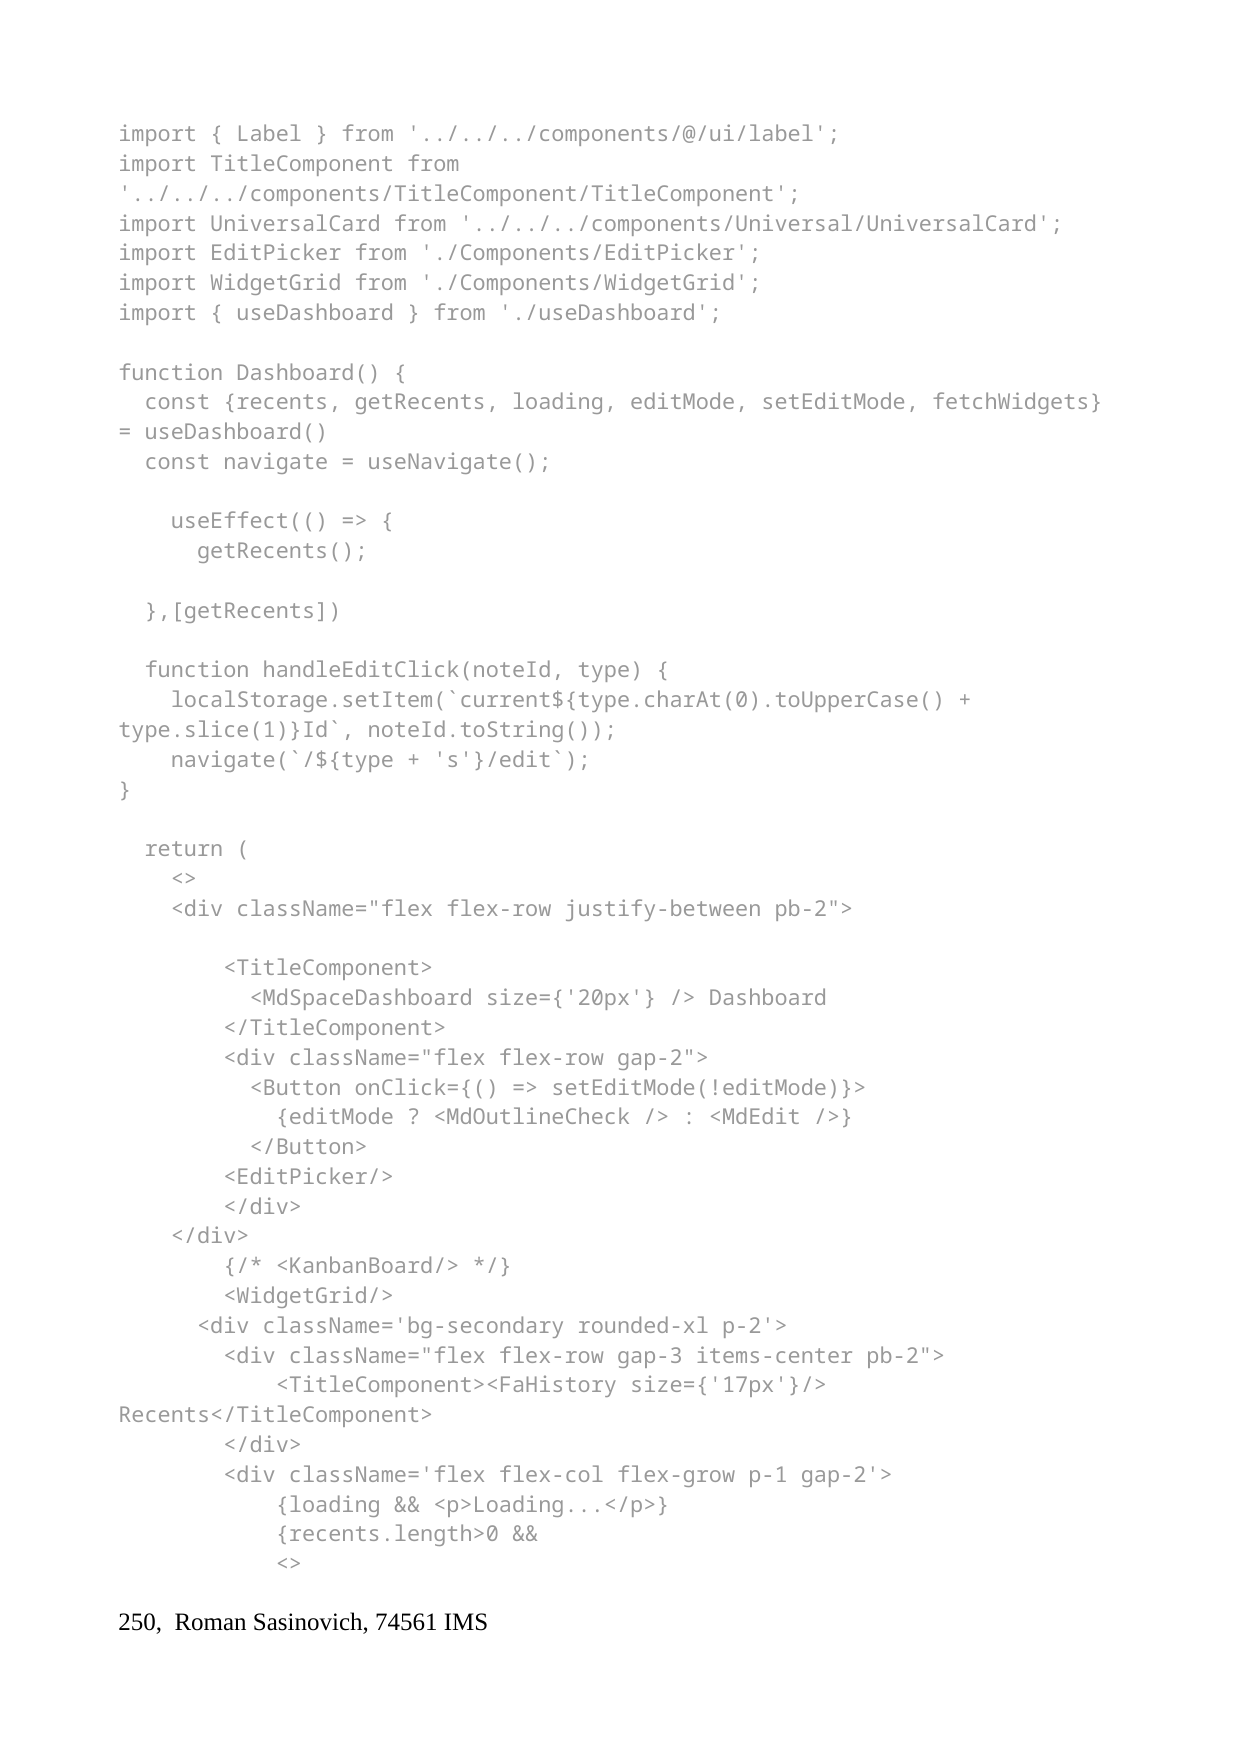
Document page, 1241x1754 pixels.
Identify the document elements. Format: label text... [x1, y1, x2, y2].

text <MdSpaceDashboard size={'20px'} /> Dashboard [118, 982, 1122, 1012]
text import EditPicker from './Components/EditPicker'; [118, 237, 1122, 267]
text const {recents, getRecents, loading, editMode, setEditMode, fetchWidgets} = useDashboard() [118, 386, 1122, 446]
text function Dashboard() { [118, 356, 1122, 386]
text </div> [118, 1429, 1122, 1459]
text </TitleComponent> [118, 1012, 1122, 1042]
text <EditPicker/> [118, 1161, 1122, 1191]
text <> [118, 863, 1122, 893]
text <TitleComponent> [118, 952, 1122, 982]
text <div className='bg-secondary rounded-xl p-2'> [118, 1310, 1122, 1339]
text <div className="flex flex-row justify-between pb-2"> [118, 893, 1122, 922]
text import UniversalCard from '../../../components/Universal/UniversalCard'; [118, 207, 1122, 237]
text const navigate = useNavigate(); [118, 446, 1122, 476]
text import WidgetGrid from './Components/WidgetGrid'; [118, 267, 1122, 297]
text {loading && <p>Loading...</p>} [118, 1488, 1122, 1518]
text </div> [118, 1191, 1122, 1220]
text {editMode ? <MdOutlineCheck /> : <MdEdit />} [118, 1101, 1122, 1131]
text import { useDashboard } from './useDashboard'; [118, 297, 1122, 327]
text <div className='flex flex-col flex-grow p-1 gap-2'> [118, 1459, 1122, 1488]
text } [118, 773, 1122, 803]
text getRecents(); [118, 535, 1122, 565]
text function handleEditClick(noteId, type) { [118, 654, 1122, 684]
text <TitleComponent><FaHistory size={'17px'}/> Recents</TitleComponent> [118, 1369, 1122, 1429]
text </div> [118, 1220, 1122, 1250]
text {recents.length>0 && [118, 1518, 1122, 1548]
text <> [118, 1548, 1122, 1578]
text <div className="flex flex-row gap-2"> [118, 1042, 1122, 1071]
text <Button onClick={() => setEditMode(!editMode)}> [118, 1071, 1122, 1101]
text return ( [118, 833, 1122, 863]
text <WidgetGrid/> [118, 1280, 1122, 1310]
text navigate(`/${type + 's'}/edit`); [118, 744, 1122, 773]
text <div className="flex flex-row gap-3 items-center pb-2"> [118, 1339, 1122, 1369]
text {/* <KanbanBoard/> */} [118, 1250, 1122, 1280]
text useEffect(() => { [118, 505, 1122, 535]
text },[getRecents]) [118, 595, 1122, 624]
text import { Label } from '../../../components/@/ui/label'; [118, 118, 1122, 148]
text import TitleComponent from '../../../components/TitleComponent/TitleComponent'; [118, 148, 1122, 207]
text </Button> [118, 1131, 1122, 1161]
text localStorage.setItem(`current${type.charAt(0).toUpperCase() + type.slice(1)}Id`, noteId.toString()); [118, 684, 1122, 744]
